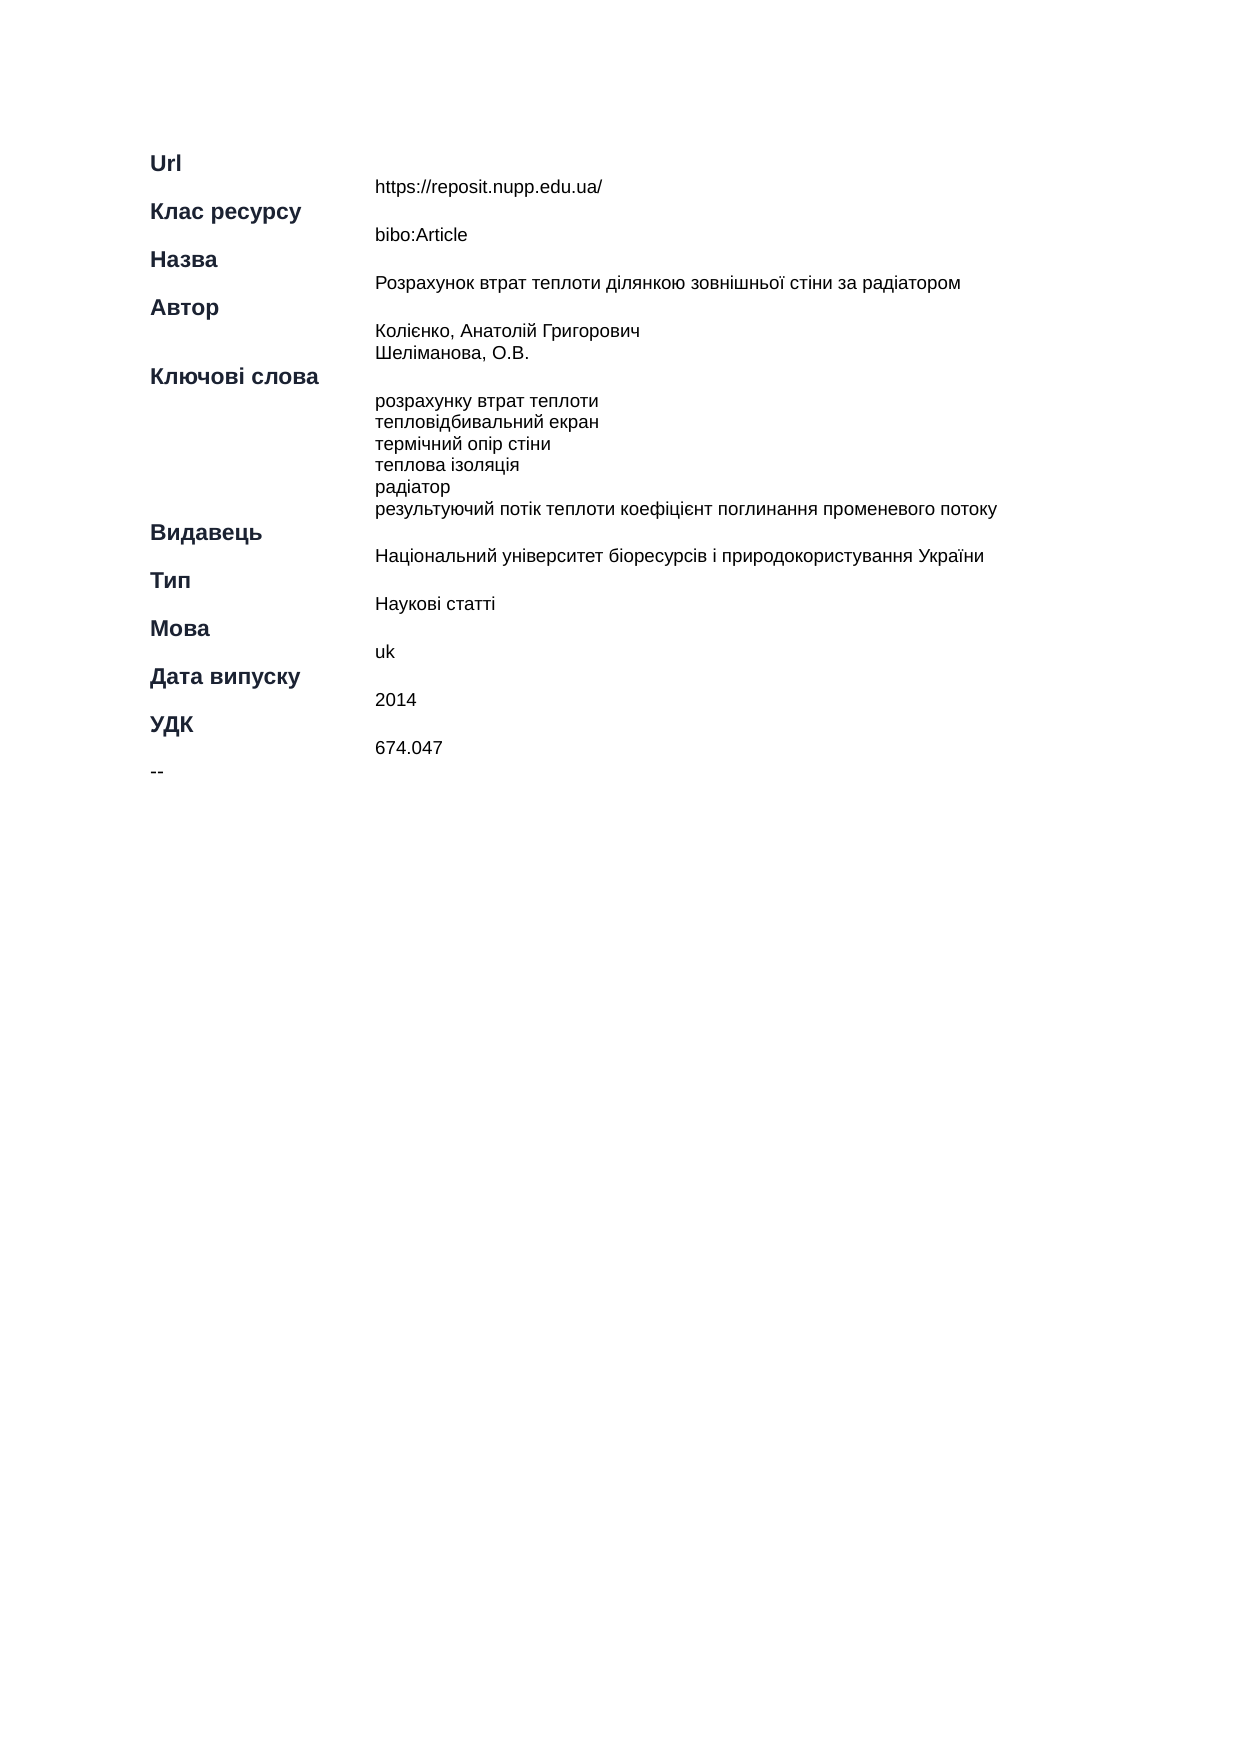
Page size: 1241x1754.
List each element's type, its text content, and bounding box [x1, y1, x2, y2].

text радіатор [375, 476, 1090, 497]
text Ключові слова [150, 363, 1090, 389]
text теплова ізоляція [375, 454, 1090, 476]
text Клас ресурсу [150, 198, 1090, 224]
text тепловідбивальний екран [375, 411, 1090, 433]
text Дата випуску [150, 663, 1090, 689]
text Тип [150, 567, 1090, 593]
text Url [150, 150, 1090, 176]
text -- [150, 758, 1090, 782]
text Мова [150, 615, 1090, 641]
text Шеліманова, О.В. [375, 342, 1090, 363]
text розрахунку втрат теплоти [375, 389, 1090, 411]
text Назва [150, 246, 1090, 272]
text Національний університет біоресурсів і природокористування України [375, 545, 1090, 567]
text термічний опір стіни [375, 433, 1090, 454]
text https://reposit.nupp.edu.ua/ [375, 176, 1090, 198]
text Автор [150, 294, 1090, 320]
text 2014 [375, 689, 1090, 711]
text Розрахунок втрат теплоти ділянкою зовнішньої стіни за радіатором [375, 272, 1090, 294]
text 674.047 [375, 737, 1090, 758]
text УДК [150, 711, 1090, 737]
text результуючий потік теплоти коефіцієнт поглинання променевого потоку [375, 497, 1090, 519]
text Наукові статті [375, 593, 1090, 615]
text Колієнко, Анатолій Григорович [375, 320, 1090, 342]
text uk [375, 641, 1090, 663]
text Видавець [150, 519, 1090, 545]
text bibo:Article [375, 224, 1090, 246]
